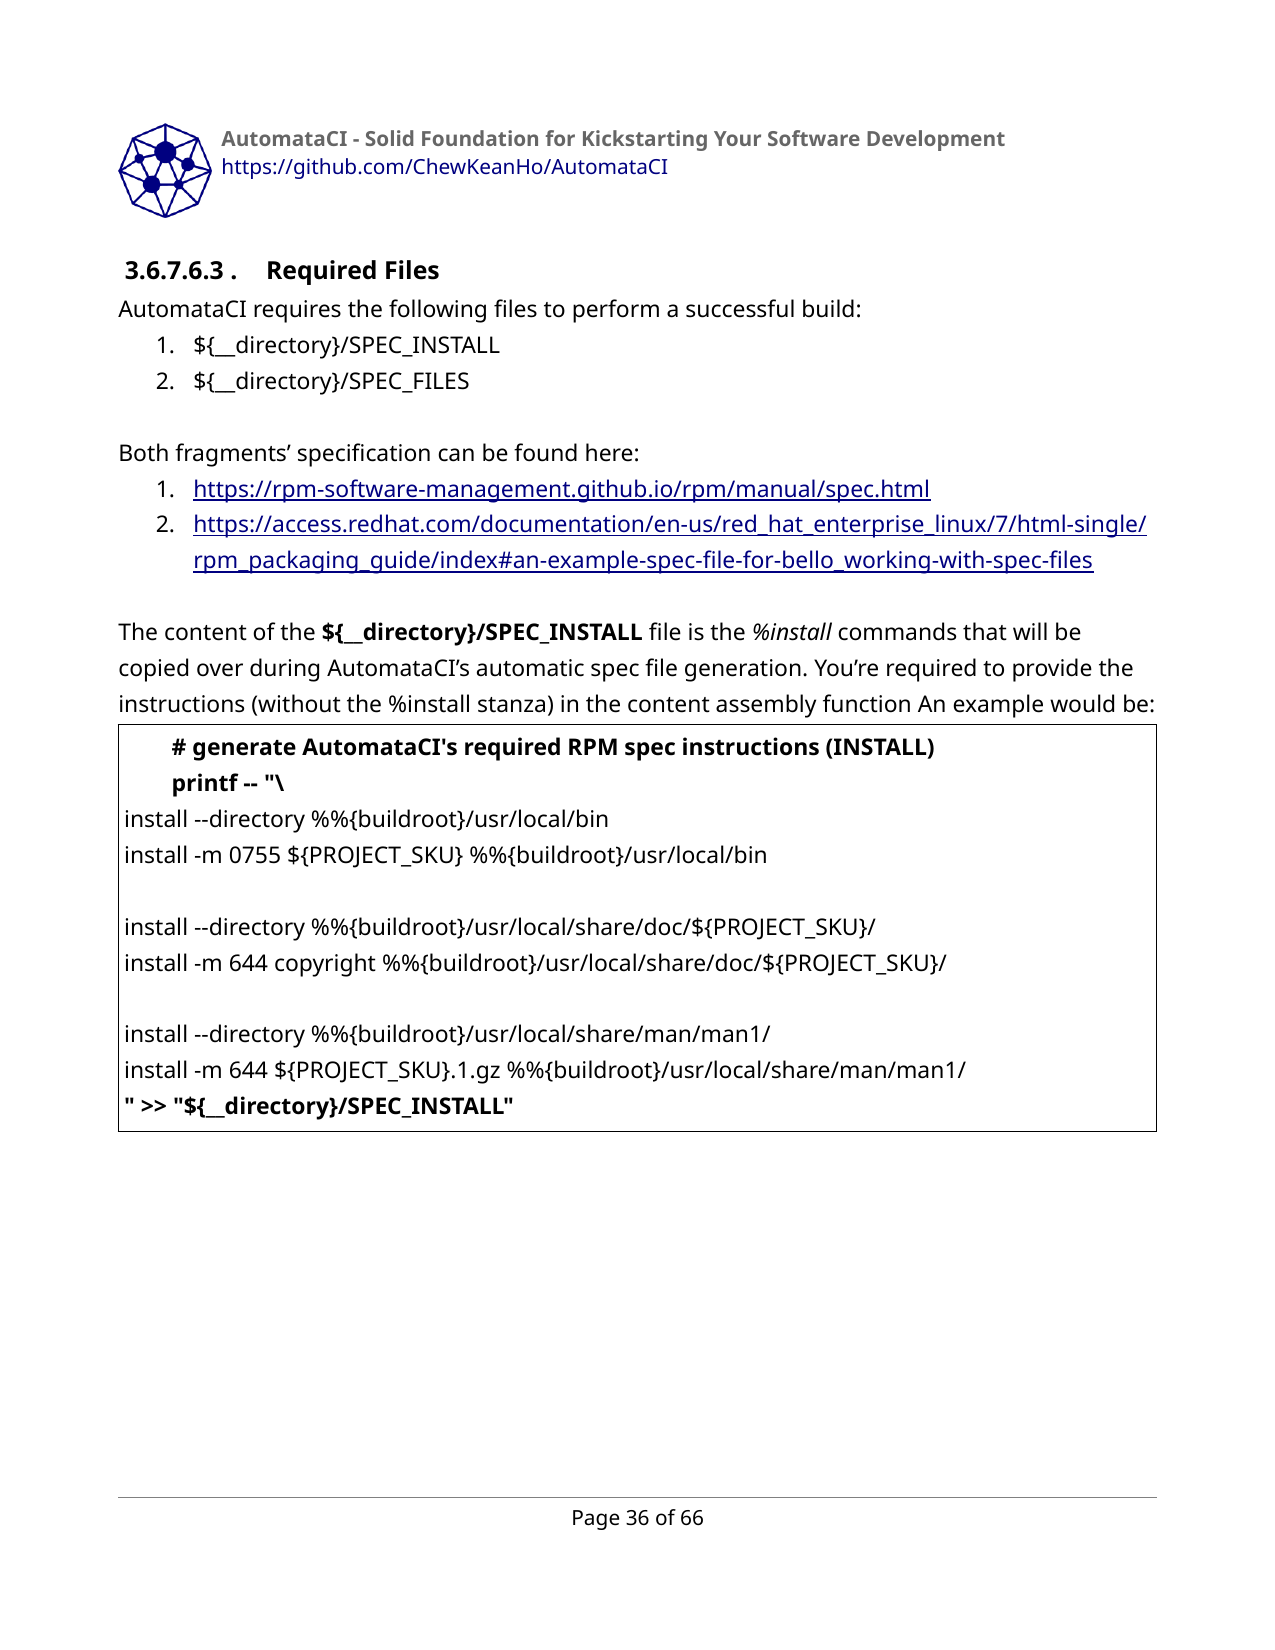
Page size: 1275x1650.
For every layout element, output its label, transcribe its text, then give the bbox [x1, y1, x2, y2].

list https://rpm-software-management.github.io/rpm/manual/spec.html [156, 472, 1157, 504]
list https://access.redhat.com/documentation/en-us/red_hat_enterprise_linux/7/html-single/rpm_packaging_guide/index#an-example-spec-file-for-bello_working-with-spec-files [156, 508, 1157, 576]
picture [118, 123, 212, 218]
text AutomataCI requires the following files to perform a successful build: [118, 293, 1157, 324]
table_header # generate AutomataCI's required RPM spec instructions (INSTALL) printf -- "\ install --directory %%{buildroot}/usr/local/bin install -m 0755 ${PROJECT_SKU} %%{buildroot}/usr/local/bin install --directory %%{buildroot}/usr/local/share/doc/${PROJECT_SKU}/ install -m 644 copyright %%{buildroot}/usr/local/share/doc/${PROJECT_SKU}/ install --directory %%{buildroot}/usr/local/share/man/man1/ install -m 644 ${PROJECT_SKU}.1.gz %%{buildroot}/usr/local/share/man/man1/ " >> "${__directory}/SPEC_INSTALL" [119, 725, 1156, 1131]
subtitle Required Files [118, 253, 1157, 287]
text Both fragments’ specification can be found here: [118, 437, 1157, 468]
list ${__directory}/SPEC_INSTALL [156, 329, 1157, 360]
list ${__directory}/SPEC_FILES [156, 365, 1157, 396]
text The content of the ${__directory}/SPEC_INSTALL file is the %install commands that will be copied over during AutomataCI’s automatic spec file generation. You’re required to provide the instructions (without the %install stanza) in the content assembly function An example would be: [118, 616, 1157, 719]
